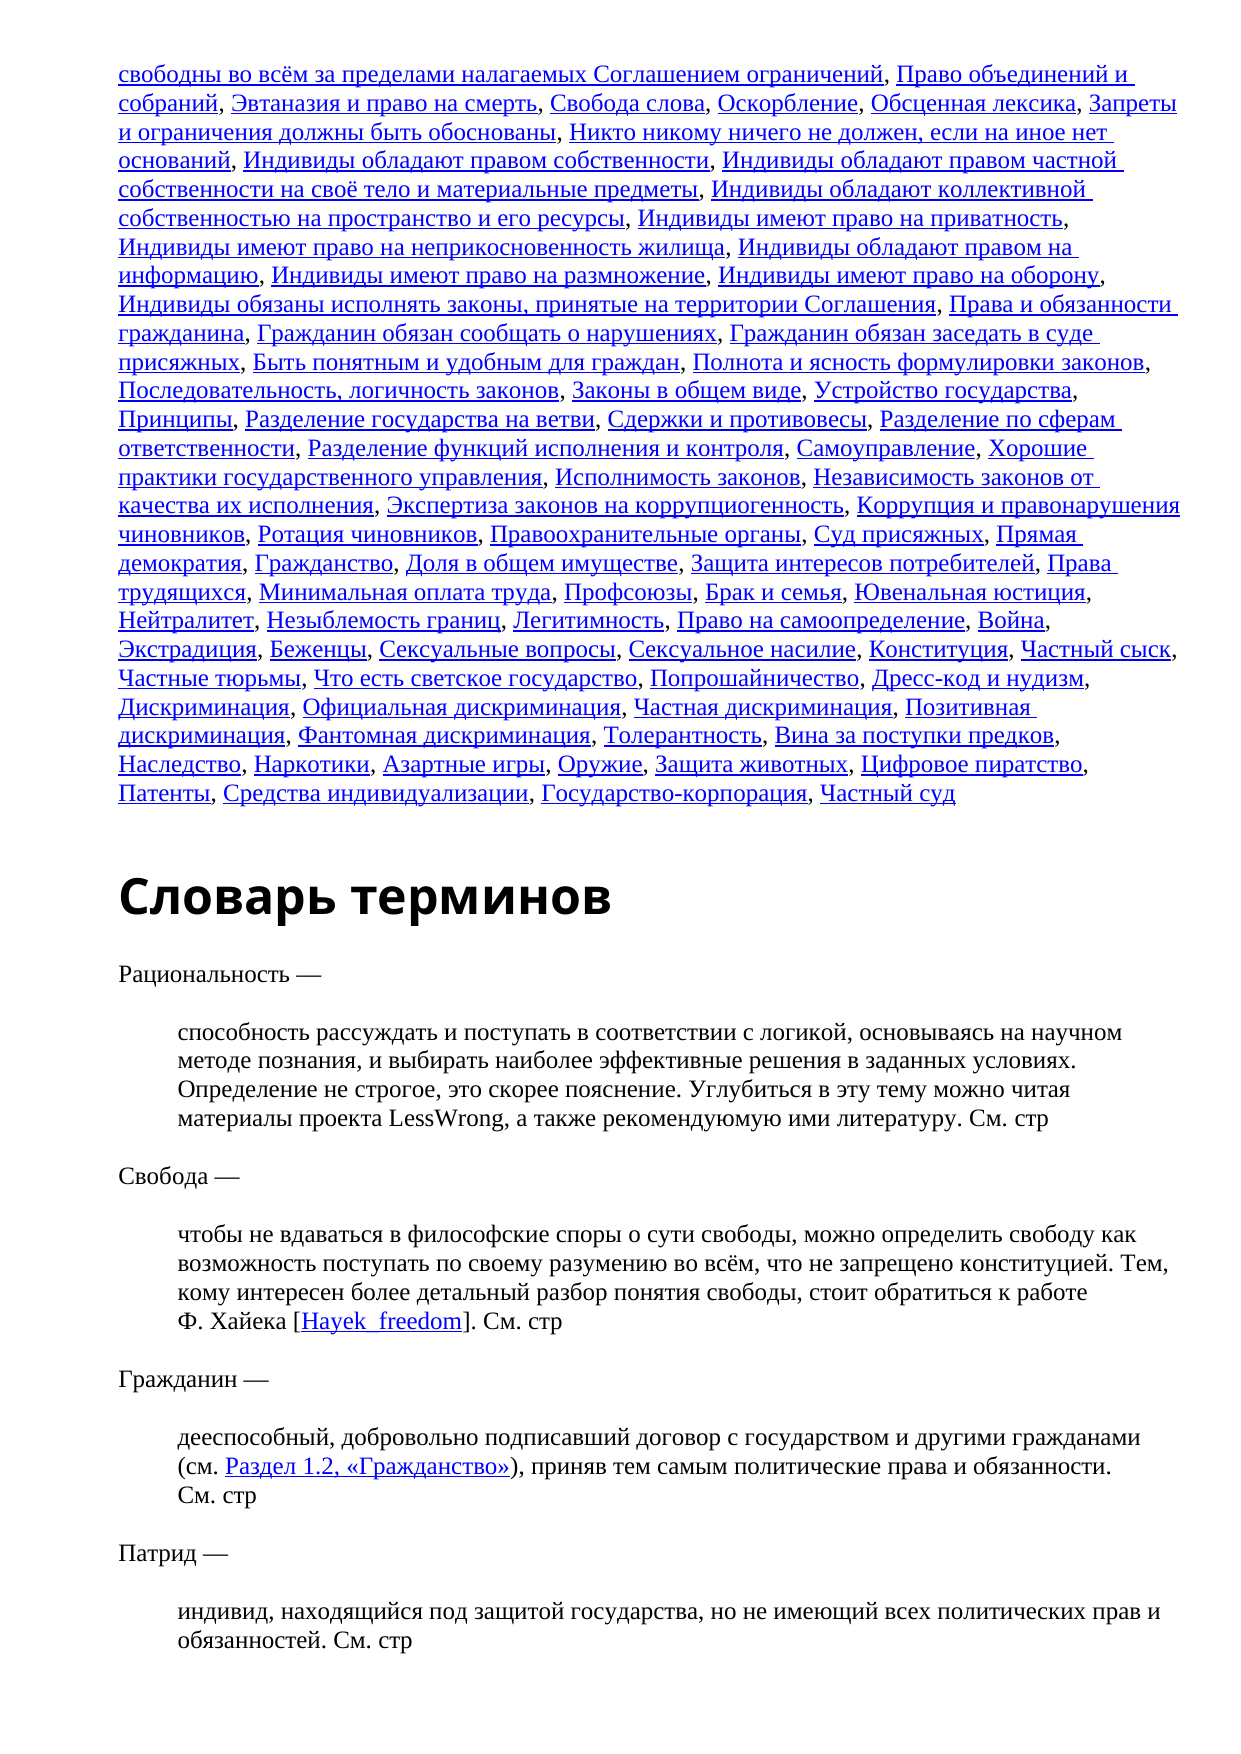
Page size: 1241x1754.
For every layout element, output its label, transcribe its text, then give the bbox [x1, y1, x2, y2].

subtitle Гражданин — [118, 1364, 1181, 1393]
subtitle свободны во всём за пределами налагаемых Соглашением ограничений, Право объединений и собраний, Эвтаназия и право на смерть, Свобода слова, Оскорбление, Обсценная лексика, Запреты и ограничения должны быть обоснованы, Никто никому ничего не должен, если на иное нет оснований, Индивиды обладают правом собственности, Индивиды обладают правом частной собственности на своё тело и материальные предметы, Индивиды обладают коллективной собственностью на пространство и его ресурсы, Индивиды имеют право на приватность, Индивиды имеют право на неприкосновенность жилища, Индивиды обладают правом на информацию, Индивиды имеют право на размножение, Индивиды имеют право на оборону, Индивиды обязаны исполнять законы, принятые на территории Соглашения, Права и обязанности гражданина, Гражданин обязан сообщать о нарушениях, Гражданин обязан заседать в суде присяжных, Быть понятным и удобным для граждан, Полнота и ясность формулировки законов, Последовательность, логичность законов, Законы в общем виде, Устройство государства, Принципы, Разделение государства на ветви, Сдержки и противовесы, Разделение по сферам ответственности, Разделение функций исполнения и контроля, Самоуправление, Хорошие практики государственного управления, Исполнимость законов, Независимость законов от качества их исполнения, Экспертиза законов на коррупциогенность, Коррупция и правонарушения чиновников, Ротация чиновников, Правоохранительные органы, Суд присяжных, Прямая демократия, Гражданство, Доля в общем имуществе, Защита интересов потребителей, Права трудящихся, Минимальная оплата труда, Профсоюзы, Брак и семья, Ювенальная юстиция, Нейтралитет, Незыблемость границ, Легитимность, Право на самоопределение, Война, Экстрадиция, Беженцы, Сексуальные вопросы, Сексуальное насилие, Конституция, Частный сыск, Частные тюрьмы, Что есть светское государство, Попрошайничество, Дресс-код и нудизм, Дискриминация, Официальная дискриминация, Частная дискриминация, Позитивная дискриминация, Фантомная дискриминация, Толерантность, Вина за поступки предков, Наследство, Наркотики, Азартные игры, Оружие, Защита животных, Цифровое пиратство, Патенты, Средства индивидуализации, Государство-корпорация, Частный суд [118, 59, 1181, 807]
subtitle Словарь терминов [118, 861, 1181, 929]
subtitle Патрид — [118, 1538, 1181, 1567]
list индивид, находящийся под защитой государства, но не имеющий всех политических прав и обязанностей. См. стр [177, 1596, 1181, 1654]
subtitle Свобода — [118, 1161, 1181, 1190]
subtitle Рациональность — [118, 959, 1181, 987]
list способность рассуждать и поступать в соответствии с логикой, основываясь на научном методе познания, и выбирать наиболее эффективные решения в заданных условиях. Определение не строгое, это скорее пояснение. Углубиться в эту тему можно читая материалы проекта LessWrong, а также рекомендуюмую ими литературу. См. стр [177, 1017, 1181, 1132]
list чтобы не вдаваться в философские споры о сути свободы, можно определить свободу как возможность поступать по своему разумению во всём, что не запрещено конституцией. Тем, кому интересен более детальный разбор понятия свободы, стоит обратиться к работе Ф. Хайека [Hayek_freedom]. См. стр [177, 1219, 1181, 1334]
list дееспособный, добровольно подписавший договор с государством и другими гражданами (см. Раздел 1.2, «Гражданство»), приняв тем самым политические права и обязанности. См. стр [177, 1422, 1181, 1508]
